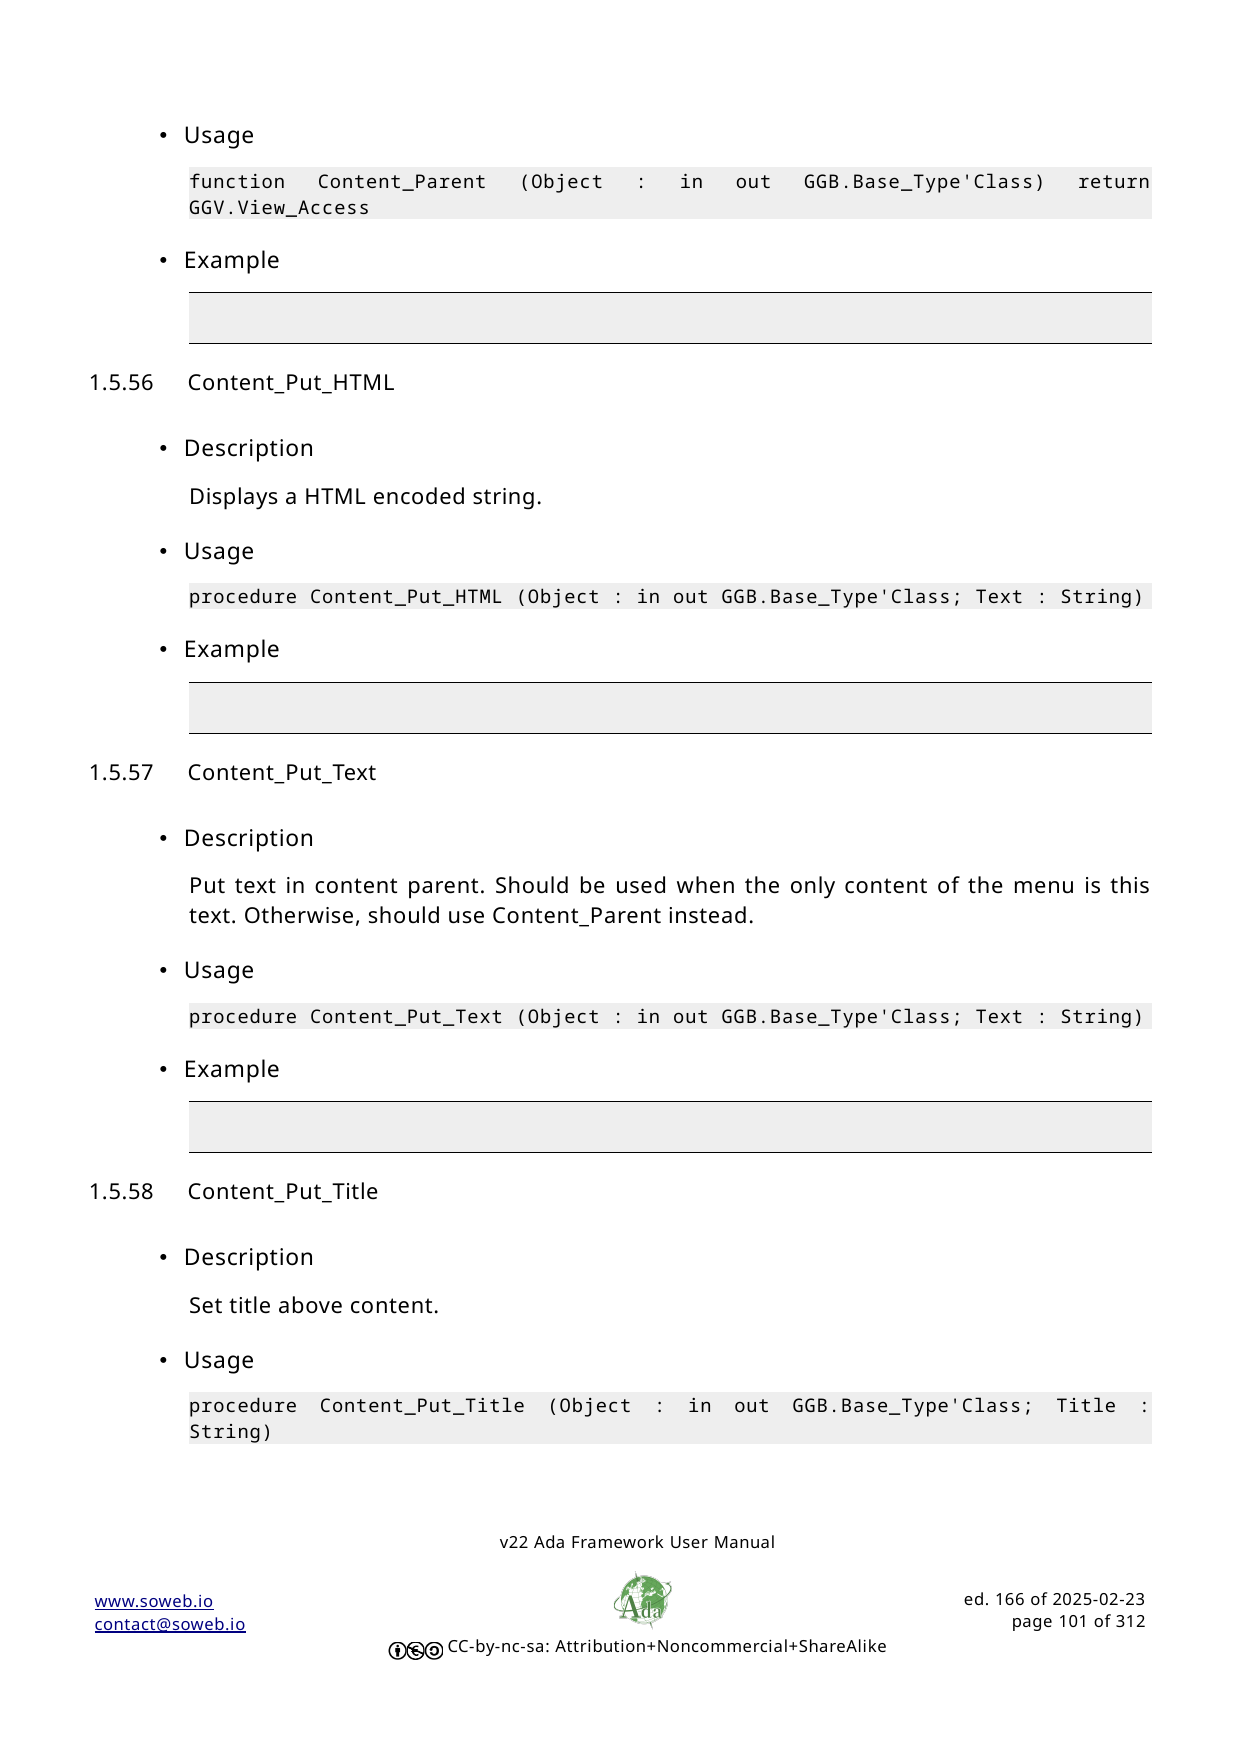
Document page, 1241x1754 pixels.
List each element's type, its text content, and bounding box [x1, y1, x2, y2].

picture [613, 1571, 672, 1630]
subtitle Content_Put_Title [88, 1176, 1152, 1217]
text Displays a HTML encoded string. [189, 481, 1152, 511]
picture [388, 1642, 443, 1660]
text procedure Content_Put_HTML (Object : in out GGB.Base_Type'Class; Text : String) [189, 583, 1152, 609]
text function Content_Parent (Object : in out GGB.Base_Type'Class) return GGV.View_Access [189, 167, 1152, 219]
subtitle Usage [159, 534, 1152, 565]
subtitle Example [159, 1052, 1152, 1084]
subtitle Content_Put_Text [88, 756, 1152, 797]
subtitle Description [159, 1241, 1152, 1272]
subtitle Description [159, 821, 1152, 852]
text Put text in content parent. Should be used when the only content of the menu is this text. Otherwise, should use Content_Parent instead. [189, 870, 1152, 930]
text Set title above content. [189, 1290, 1152, 1320]
subtitle Usage [159, 1343, 1152, 1374]
subtitle Description [159, 432, 1152, 463]
text procedure Content_Put_Text (Object : in out GGB.Base_Type'Class; Text : String) [189, 1003, 1152, 1029]
subtitle Content_Put_HTML [88, 367, 1152, 408]
subtitle Example [159, 633, 1152, 664]
text procedure Content_Put_Title (Object : in out GGB.Base_Type'Class; Title : String) [189, 1392, 1152, 1444]
subtitle Usage [159, 954, 1152, 985]
subtitle Example [159, 243, 1152, 274]
subtitle Usage [159, 118, 1152, 150]
